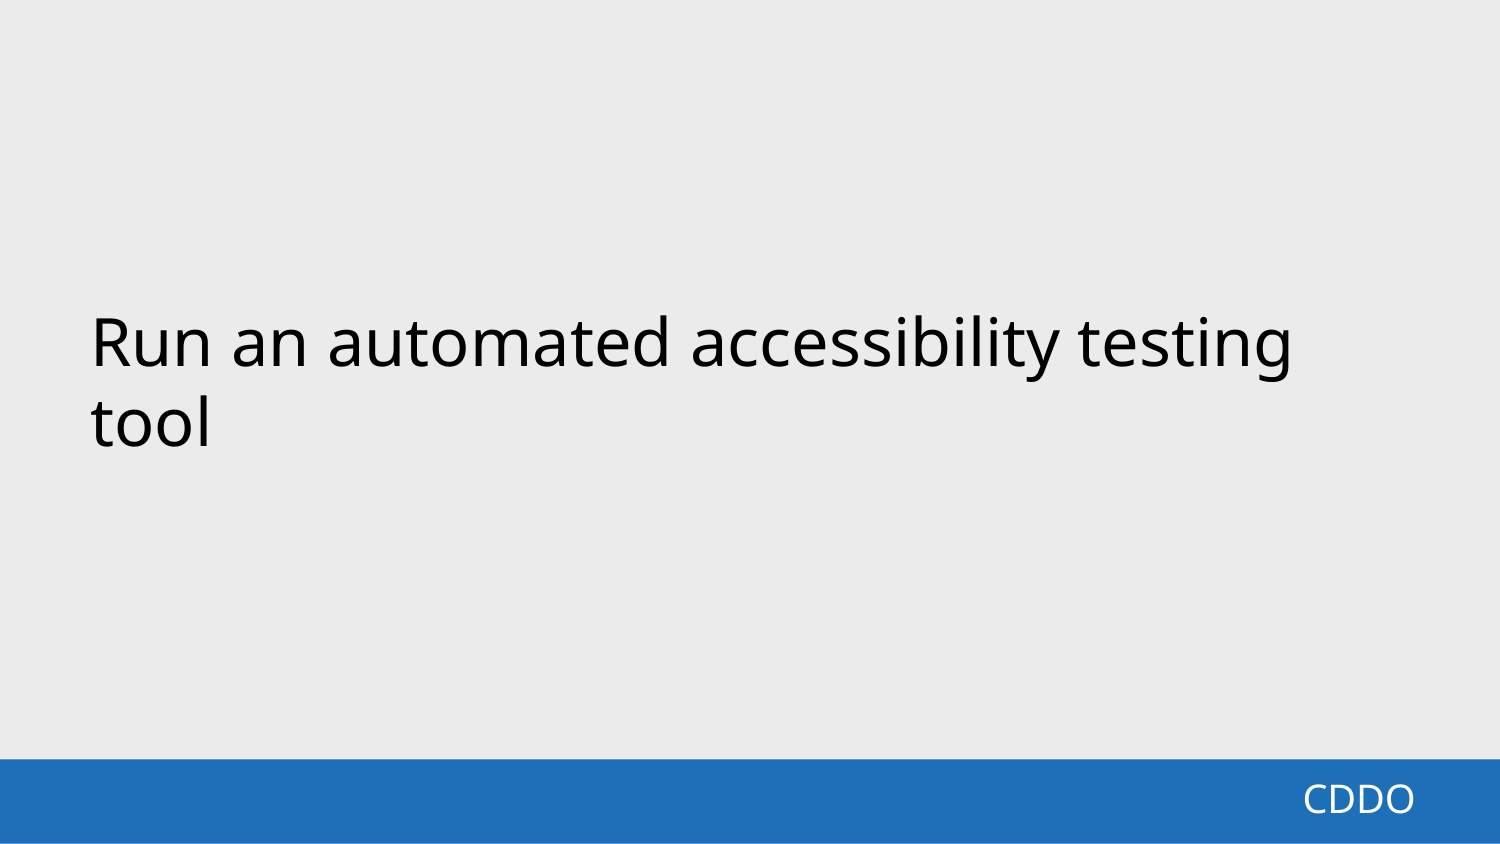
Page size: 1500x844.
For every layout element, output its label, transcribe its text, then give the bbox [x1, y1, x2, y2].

text_box Run an automated accessibility testing tool [87, 0, 1416, 760]
